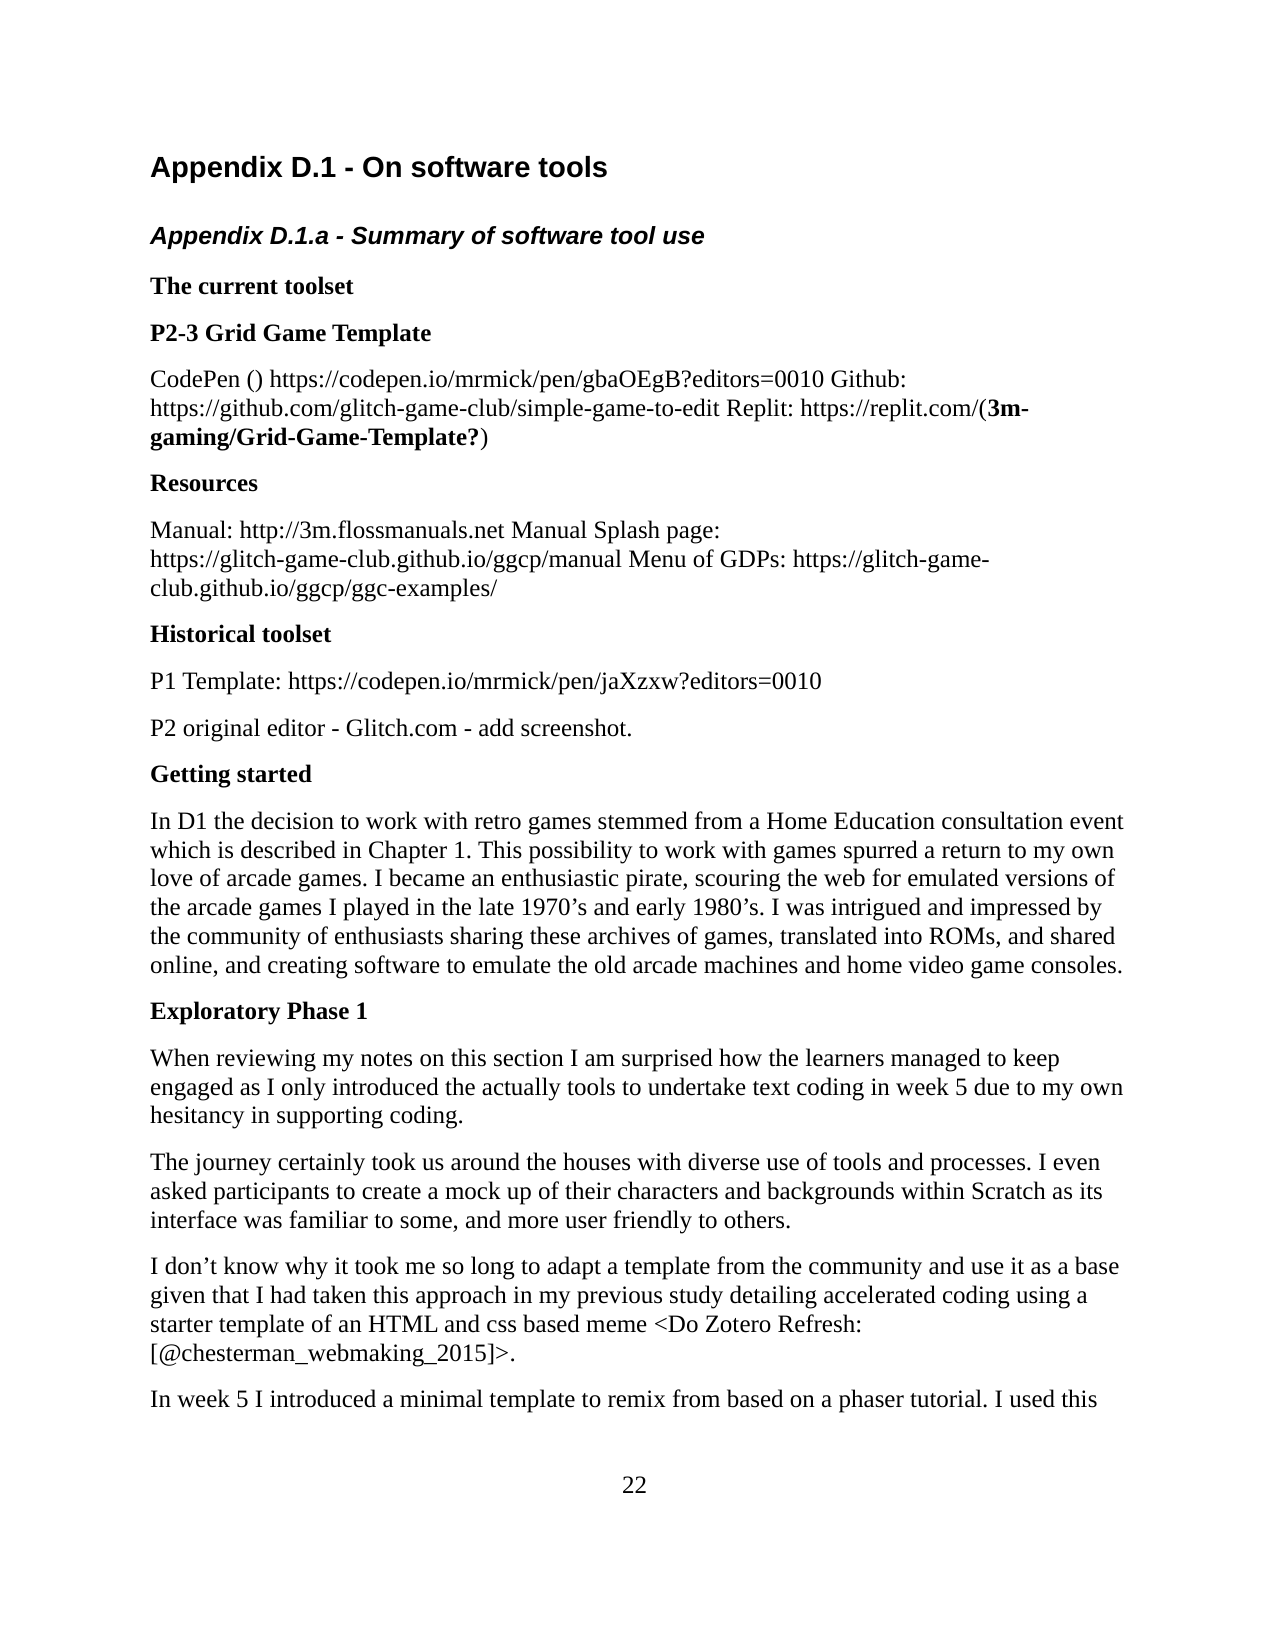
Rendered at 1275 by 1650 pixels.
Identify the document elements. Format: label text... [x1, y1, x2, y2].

subtitle Appendix D.1.a - Summary of software tool use [150, 221, 1125, 249]
text I don’t know why it took me so long to adapt a template from the community and use it as a base given that I had taken this approach in my previous study detailing accelerated coding using a starter template of an HTML and css based meme <Do Zotero Refresh: [@chesterman_webmaking_2015]>. [150, 1251, 1125, 1366]
text The journey certainly took us around the houses with diverse use of tools and processes. I even asked participants to create a mock up of their characters and backgrounds within Scratch as its interface was familiar to some, and more user friendly to others. [150, 1147, 1125, 1233]
text Exploratory Phase 1 [150, 996, 1125, 1025]
subtitle Appendix D.1 - On software tools [150, 150, 1125, 183]
text P1 Template: https://codepen.io/mrmick/pen/jaXzxw?editors=0010 [150, 666, 1125, 695]
text In D1 the decision to work with retro games stemmed from a Home Education consultation event which is described in Chapter 1. This possibility to work with games spurred a return to my own love of arcade games. I became an enthusiastic pirate, scouring the web for emulated versions of the arcade games I played in the late 1970’s and early 1980’s. I was intrigued and impressed by the community of enthusiasts sharing these archives of games, translated into ROMs, and shared online, and creating software to emulate the old arcade machines and home video game consoles. [150, 806, 1125, 978]
text When reviewing my notes on this section I am surprised how the learners managed to keep engaged as I only introduced the actually tools to undertake text coding in week 5 due to my own hesitancy in supporting coding. [150, 1043, 1125, 1129]
text Historical toolset [150, 619, 1125, 648]
text The current toolset [150, 271, 1125, 300]
text P2-3 Grid Game Template [150, 318, 1125, 346]
text Manual: http://3m.flossmanuals.net Manual Splash page: https://glitch-game-club.github.io/ggcp/manual Menu of GDPs: https://glitch-game-club.github.io/ggcp/ggc-examples/ [150, 515, 1125, 601]
text Getting started [150, 759, 1125, 788]
text In week 5 I introduced a minimal template to remix from based on a phaser tutorial. I used this [150, 1384, 1125, 1413]
text CodePen () https://codepen.io/mrmick/pen/gbaOEgB?editors=0010 Github: https://github.com/glitch-game-club/simple-game-to-edit Replit: https://replit.com/(3m-gaming/Grid-Game-Template?) [150, 364, 1125, 451]
text Resources [150, 468, 1125, 497]
text P2 original editor - Glitch.com - add screenshot. [150, 713, 1125, 741]
